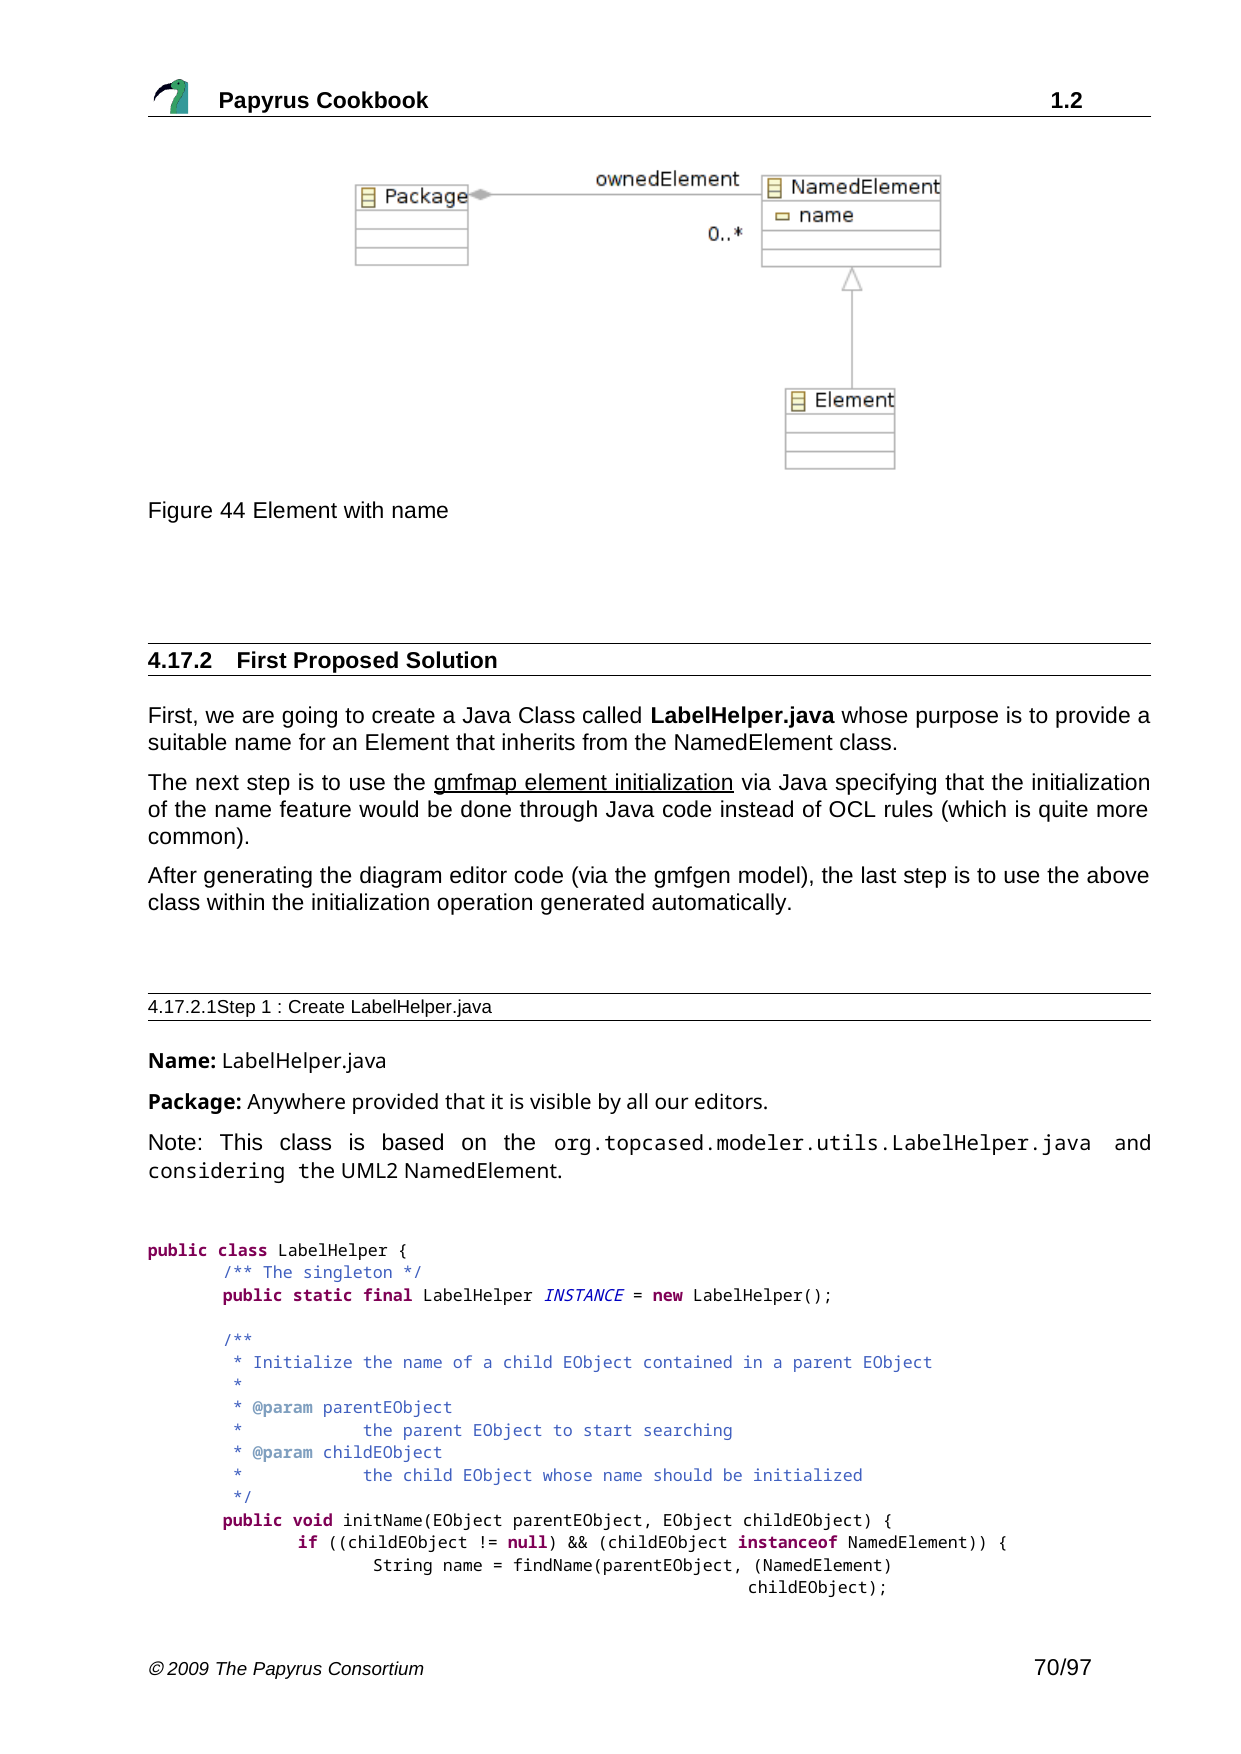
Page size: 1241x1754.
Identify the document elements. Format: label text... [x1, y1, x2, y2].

text First, we are going to create a Java Class called LabelHelper.java whose purpose is to provide a suitable name for an Element that inherits from the NamedElement class. [148, 701, 1151, 755]
text Name: LabelHelper.java [148, 1046, 1151, 1074]
text Figure 44 Element with name [148, 496, 1151, 523]
text * @param parentEObject [148, 1396, 1151, 1418]
text /** The singleton */ [148, 1261, 1151, 1283]
text public void initName(EObject parentEObject, EObject childEObject) { [148, 1508, 1151, 1531]
text The next step is to use the gmfmap element initialization via Java specifying that the initialization of the name feature would be done through Java code instead of OCL rules (which is quite more common). [148, 768, 1151, 849]
picture [153, 79, 189, 114]
subtitle First Proposed Solution [148, 644, 1151, 675]
text String name = findName(parentEObject, (NamedElement) childEObject); [148, 1553, 1151, 1598]
text public static final LabelHelper INSTANCE = new LabelHelper(); [148, 1283, 1151, 1306]
text * @param childEObject [148, 1441, 1151, 1463]
text Note: This class is based on the org.topcased.modeler.utils.LabelHelper.java and considering the UML2 NamedElement. [148, 1128, 1151, 1185]
text /** [148, 1328, 1151, 1351]
text Package: Anywhere provided that it is visible by all our editors. [148, 1087, 1151, 1115]
text * the parent EObject to start searching [148, 1418, 1151, 1441]
text */ [148, 1486, 1151, 1508]
text * Initialize the name of a child EObject contained in a parent EObject [148, 1351, 1151, 1373]
text public class LabelHelper { [148, 1238, 1151, 1261]
text * the child EObject whose name should be initialized [148, 1463, 1151, 1486]
picture [341, 147, 959, 484]
text * [148, 1373, 1151, 1396]
subtitle Step 1 : Create LabelHelper.java [148, 994, 1151, 1020]
text if ((childEObject != null) && (childEObject instanceof NamedElement)) { [148, 1531, 1151, 1553]
text After generating the diagram editor code (via the gmfgen model), the last step is to use the above class within the initialization operation generated automatically. [148, 862, 1151, 916]
